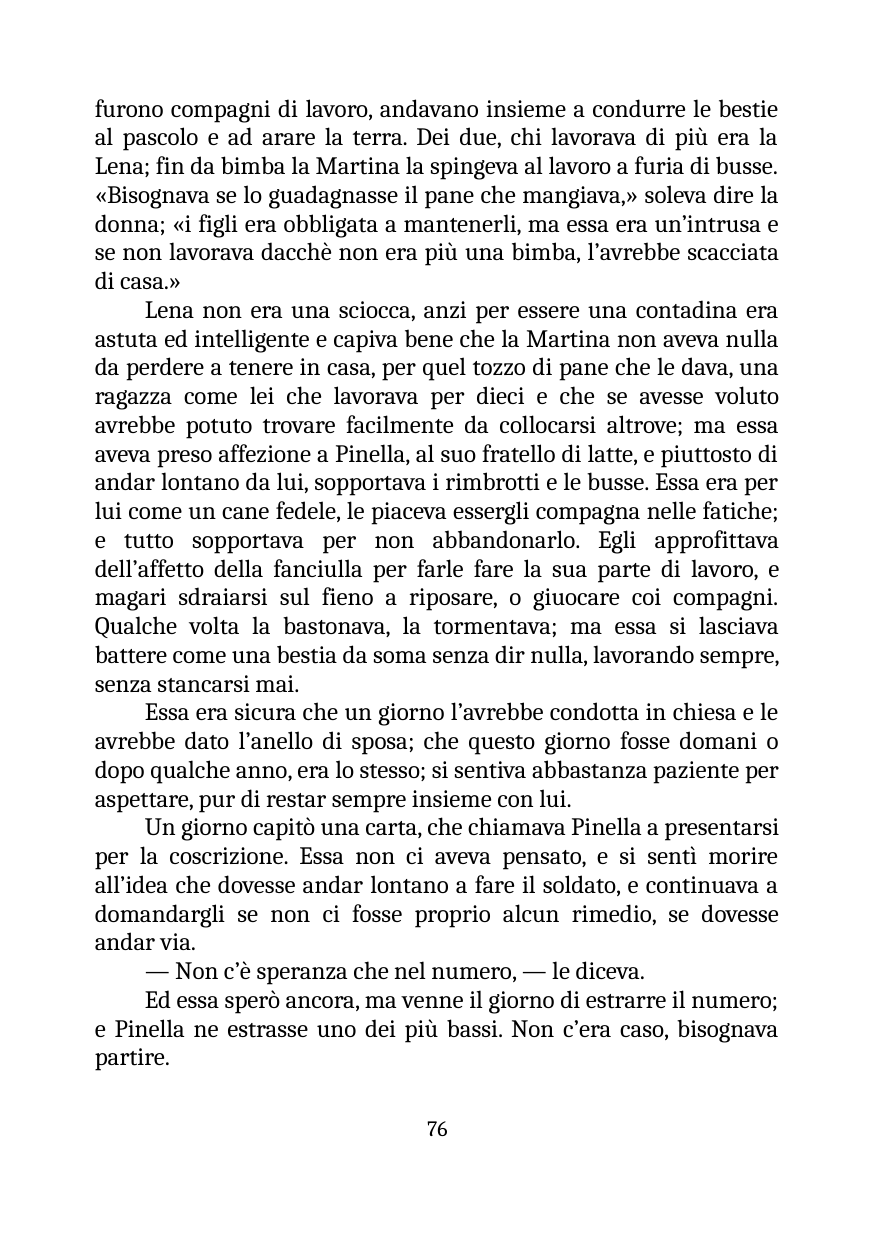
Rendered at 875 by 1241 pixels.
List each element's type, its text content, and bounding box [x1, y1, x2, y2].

text Un giorno capitò una carta, che chiamava Pinella a presentarsi per la coscrizione. Essa non ci aveva pensato, e si sentì morire all’idea che dovesse andar lontano a fare il soldato, e continuava a domandargli se non ci fosse proprio alcun rimedio, se dovesse andar via. [94, 813, 779, 957]
text Lena non era una sciocca, anzi per essere una contadina era astuta ed intelligente e capiva bene che la Martina non aveva nulla da perdere a tenere in casa, per quel tozzo di pane che le dava, una ragazza come lei che lavorava per dieci e che se avesse voluto avrebbe potuto trovare facilmente da collocarsi altrove; ma essa aveva preso affezione a Pinella, al suo fratello di latte, e piuttosto di andar lontano da lui, sopportava i rimbrotti e le busse. Essa era per lui come un cane fedele, le piaceva essergli compagna nelle fatiche; e tutto sopportava per non abbandonarlo. Egli approfittava dell’affetto della fanciulla per farle fare la sua parte di lavoro, e magari sdraiarsi sul fieno a riposare, o giuocare coi compagni. Qualche volta la bastonava, la tormentava; ma essa si lasciava battere come una bestia da soma senza dir nulla, lavorando sempre, senza stancarsi mai. [94, 296, 779, 698]
text — Non c’è speranza che nel numero, — le diceva. [94, 957, 779, 986]
text furono compagni di lavoro, andavano insieme a condurre le bestie al pascolo e ad arare la terra. Dei due, chi lavorava di più era la Lena; fin da bimba la Martina la spingeva al lavoro a furia di busse. «Bisognava se lo guadagnasse il pane che mangiava,» soleva dire la donna; «i figli era obbligata a mantenerli, ma essa era un’intrusa e se non lavorava dacchè non era più una bimba, l’avrebbe scacciata di casa.» [94, 94, 779, 296]
text Essa era sicura che un giorno l’avrebbe condotta in chiesa e le avrebbe dato l’anello di sposa; che questo giorno fosse domani o dopo qualche anno, era lo stesso; si sentiva abbastanza paziente per aspettare, pur di restar sempre insieme con lui. [94, 698, 779, 813]
text Ed essa sperò ancora, ma venne il giorno di estrarre il numero; e Pinella ne estrasse uno dei più bassi. Non c’era caso, bisognava partire. [94, 986, 779, 1072]
